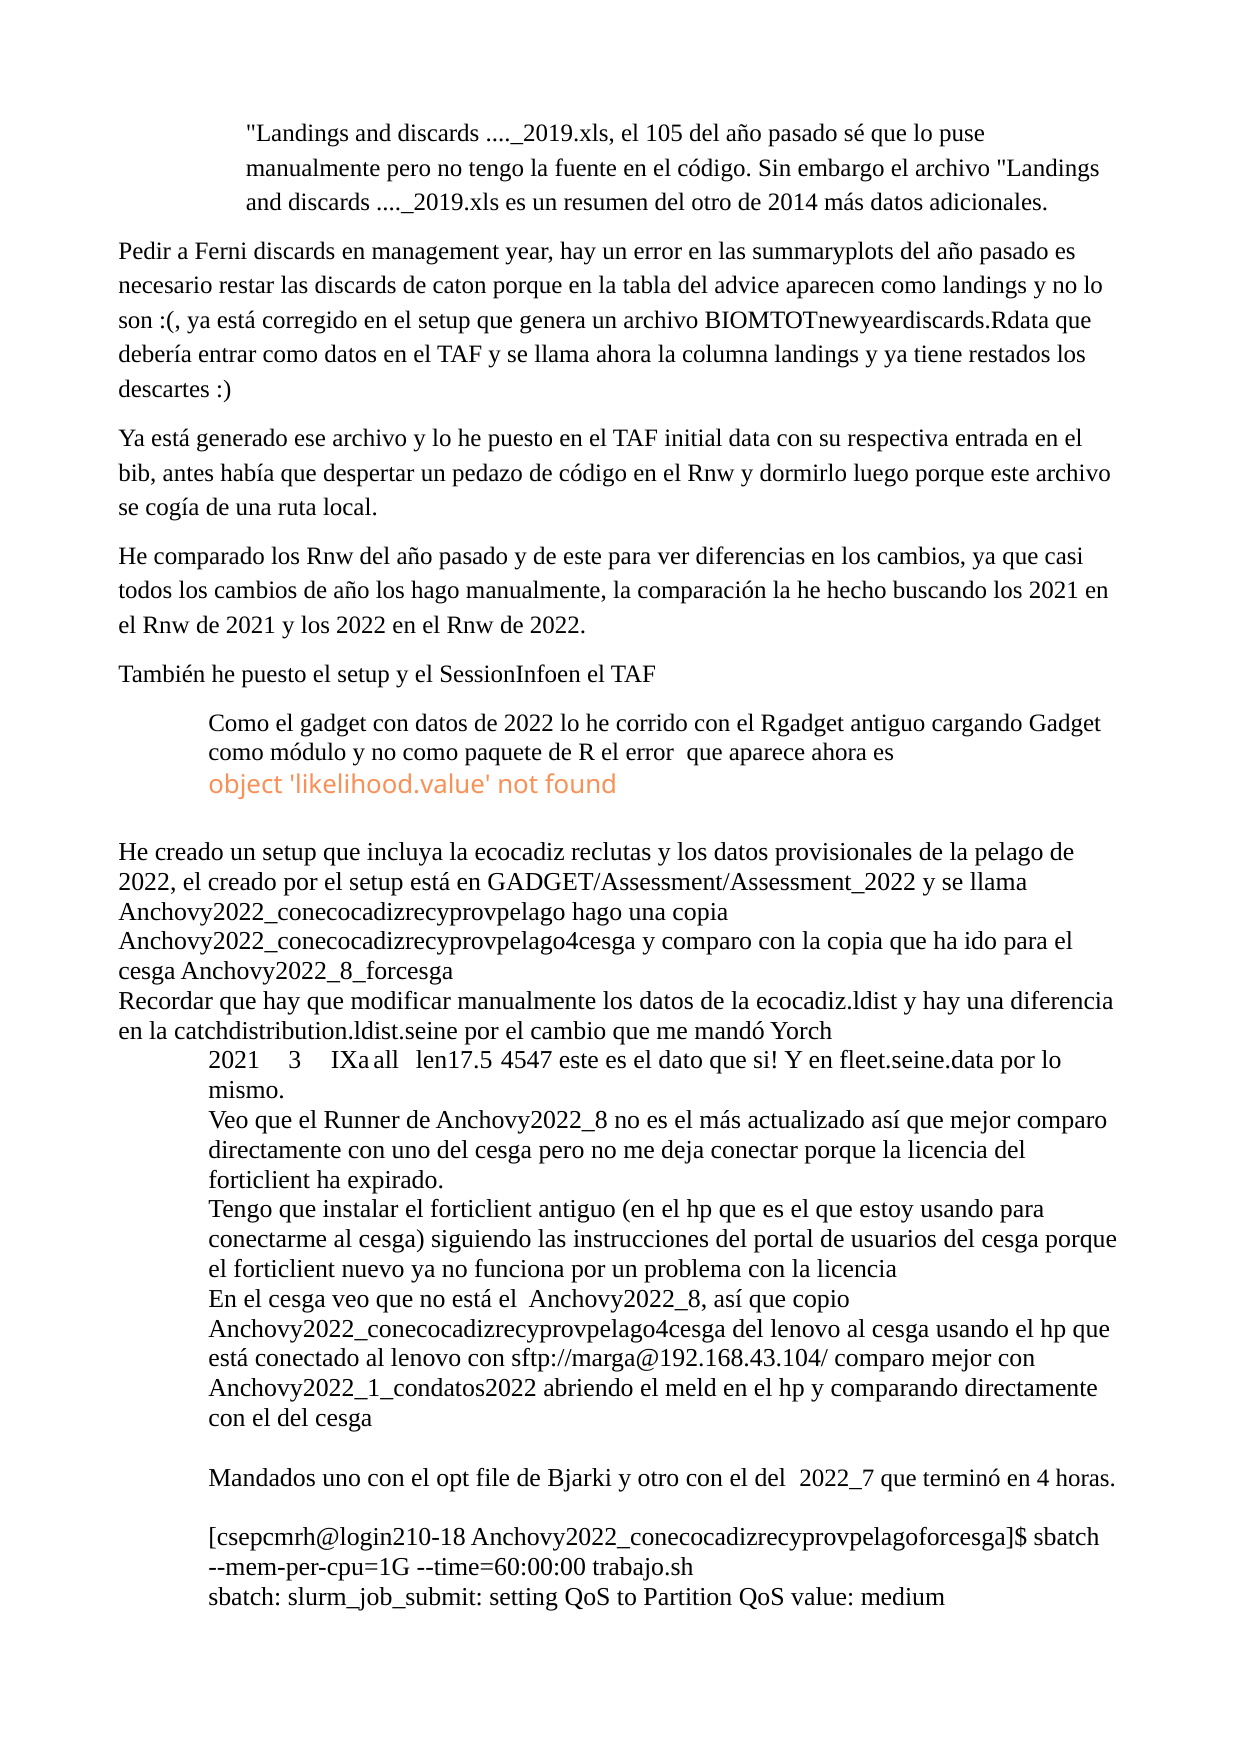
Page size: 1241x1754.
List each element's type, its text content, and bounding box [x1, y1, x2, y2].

text 2021 3 IXa all len17.5 4547 este es el dato que si! Y en fleet.seine.data por lo mismo. [208, 1045, 1122, 1104]
text También he puesto el setup y el SessionInfoen el TAF [118, 659, 1122, 688]
text "Landings and discards ...._2019.xls, el 105 del año pasado sé que lo puse manualmente pero no tengo la fuente en el código. Sin embargo el archivo "Landings and discards ...._2019.xls es un resumen del otro de 2014 más datos adicionales. [208, 118, 1122, 216]
text Como el gadget con datos de 2022 lo he corrido con el Rgadget antiguo cargando Gadget como módulo y no como paquete de R el error que aparece ahora es [208, 708, 1122, 766]
text He creado un setup que incluya la ecocadiz reclutas y los datos provisionales de la pelago de 2022, el creado por el setup está en GADGET/Assessment/Assessment_2022 y se llama Anchovy2022_conecocadizrecyprovpelago hago una copia Anchovy2022_conecocadizrecyprovpelago4cesga y comparo con la copia que ha ido para el cesga Anchovy2022_8_forcesga [118, 836, 1122, 985]
text He comparado los Rnw del año pasado y de este para ver diferencias en los cambios, ya que casi todos los cambios de año los hago manualmente, la comparación la he hecho buscando los 2021 en el Rnw de 2021 y los 2022 en el Rnw de 2022. [118, 541, 1122, 639]
text [csepcmrh@login210-18 Anchovy2022_conecocadizrecyprovpelagoforcesga]$ sbatch --mem-per-cpu=1G --time=60:00:00 trabajo.sh [208, 1521, 1122, 1581]
text Ya está generado ese archivo y lo he puesto en el TAF initial data con su respectiva entrada en el bib, antes había que despertar un pedazo de código en el Rnw y dormirlo luego porque este archivo se cogía de una ruta local. [118, 423, 1122, 521]
text Mandados uno con el opt file de Bjarki y otro con el del 2022_7 que terminó en 4 horas. [208, 1462, 1122, 1492]
text Tengo que instalar el forticlient antiguo (en el hp que es el que estoy usando para conectarme al cesga) siguiendo las instrucciones del portal de usuarios del cesga porque el forticlient nuevo ya no funciona por un problema con la licencia [208, 1194, 1122, 1283]
text Recordar que hay que modificar manualmente los datos de la ecocadiz.ldist y hay una diferencia en la catchdistribution.ldist.seine por el cambio que me mandó Yorch [118, 985, 1122, 1045]
text Veo que el Runner de Anchovy2022_8 no es el más actualizado así que mejor comparo directamente con uno del cesga pero no me deja conectar porque la licencia del forticlient ha expirado. [208, 1104, 1122, 1194]
text Pedir a Ferni discards en management year, hay un error en las summaryplots del año pasado es necesario restar las discards de caton porque en la tabla del advice aparecen como landings y no lo son :(, ya está corregido en el setup que genera un archivo BIOMTOTnewyeardiscards.Rdata que debería entrar como datos en el TAF y se llama ahora la columna landings y ya tiene restados los descartes :) [118, 236, 1122, 403]
text sbatch: slurm_job_submit: setting QoS to Partition QoS value: medium [208, 1581, 1122, 1611]
text En el cesga veo que no está el Anchovy2022_8, así que copio Anchovy2022_conecocadizrecyprovpelago4cesga del lenovo al cesga usando el hp que está conectado al lenovo con sftp://marga@192.168.43.104/ comparo mejor con Anchovy2022_1_condatos2022 abriendo el meld en el hp y comparando directamente con el del cesga [208, 1283, 1122, 1432]
text object 'likelihood.value' not found [208, 766, 1122, 801]
